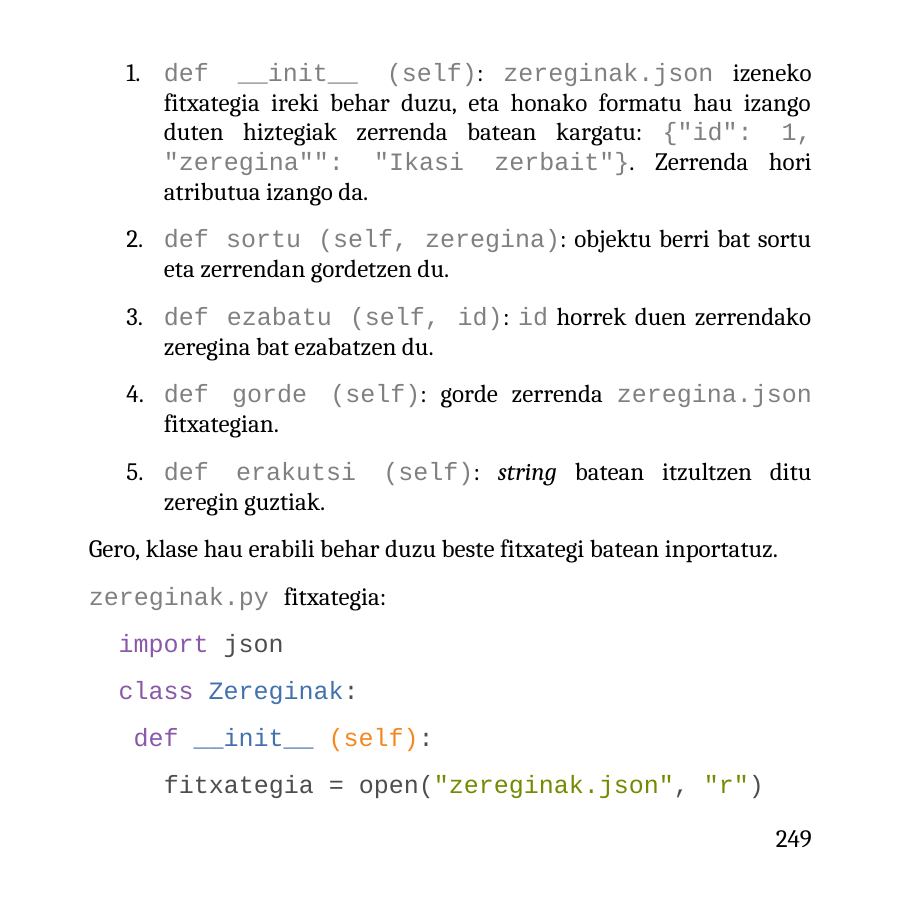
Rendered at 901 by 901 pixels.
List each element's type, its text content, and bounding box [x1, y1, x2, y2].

text class Zereginak: [118, 679, 811, 707]
list def sortu (self, zeregina): objektu berri bat sortu eta zerrendan gordetzen du. [126, 225, 811, 284]
text def __init__ (self): [118, 726, 811, 754]
text zereginak.py fitxategia: [89, 583, 811, 613]
text fitxategia = open("zereginak.json", "r") [118, 773, 811, 801]
text Gero, klase hau erabili behar duzu beste fitxategi batean inportatuz. [89, 535, 811, 564]
list def gorde (self): gorde zerrenda zeregina.json fitxategian. [126, 380, 811, 439]
list def ezabatu (self, id): id horrek duen zerrendako zeregina bat ezabatzen du. [126, 303, 811, 362]
list def __init__ (self): zereginak.json izeneko fitxategia ireki behar duzu, eta honako formatu hau izango duten hiztegiak zerrenda batean kargatu: {"id": 1, "zeregina"": "Ikasi zerbait"}. Zerrenda hori atributua izango da. [126, 59, 811, 207]
text import json [118, 632, 811, 660]
list def erakutsi (self): string batean itzultzen ditu zeregin guztiak. [126, 458, 811, 517]
